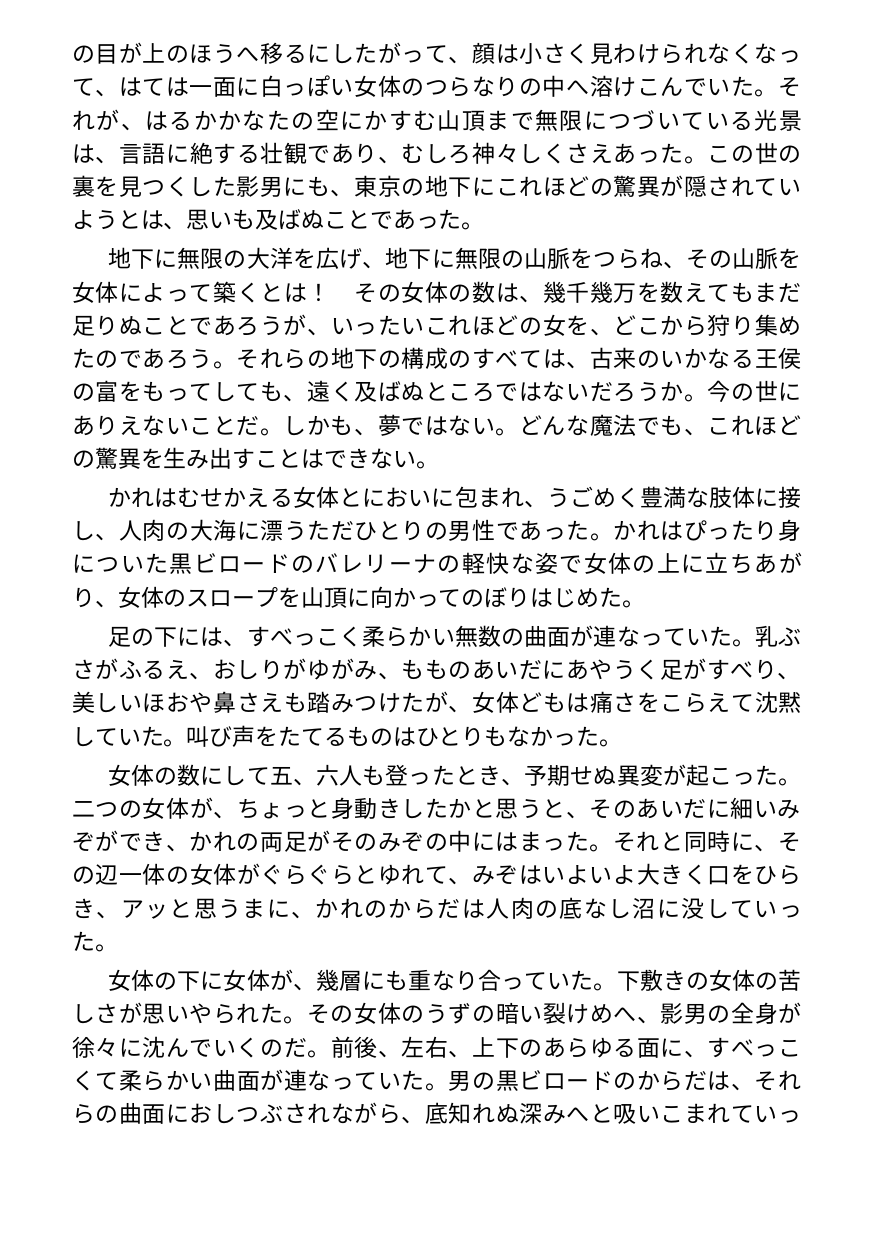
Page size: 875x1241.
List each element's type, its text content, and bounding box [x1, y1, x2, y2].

text かれはむせかえる女体とにおいに包まれ、うごめく豊満な肢体に接し、人肉の大海に漂うただひとりの男性であった。かれはぴったり身についた黒ビロードのバレリーナの軽快な姿で女体の上に立ちあがり、女体のスロープを山頂に向かってのぼりはじめた。 [72, 480, 802, 613]
text 足の下には、すべっこく柔らかい無数の曲面が連なっていた。乳ぶさがふるえ、おしりがゆがみ、もものあいだにあやうく足がすべり、美しいほおや鼻さえも踏みつけたが、女体どもは痛さをこらえて沈黙していた。叫び声をたてるものはひとりもなかった。 [72, 619, 802, 752]
text 女体の数にして五、六人も登ったとき、予期せぬ異変が起こった。二つの女体が、ちょっと身動きしたかと思うと、そのあいだに細いみぞができ、かれの両足がそのみぞの中にはまった。それと同時に、その辺一体の女体がぐらぐらとゆれて、みぞはいよいよ大きく口をひらき、アッと思うまに、かれのからだは人肉の底なし沼に没していった。 [72, 758, 802, 957]
text 女体の下に女体が、幾層にも重なり合っていた。下敷きの女体の苦しさが思いやられた。その女体のうずの暗い裂けめへ、影男の全身が徐々に沈んでいくのだ。前後、左右、上下のあらゆる面に、すべっこくて柔らかい曲面が連なっていた。男の黒ビロードのからだは、それらの曲面におしつぶされながら、底知れぬ深みへと吸いこまれていっ [72, 963, 802, 1129]
text の目が上のほうへ移るにしたがって、顔は小さく見わけられなくなって、はては一面に白っぽい女体のつらなりの中へ溶けこんでいた。それが、はるかかなたの空にかすむ山頂まで無限につづいている光景は、言語に絶する壮観であり、むしろ神々しくさえあった。この世の裏を見つくした影男にも、東京の地下にこれほどの驚異が隠されていようとは、思いも及ばぬことであった。 [72, 36, 802, 235]
text 地下に無限の大洋を広げ、地下に無限の山脈をつらね、その山脈を女体によって築くとは！ その女体の数は、幾千幾万を数えてもまだ足りぬことであろうが、いったいこれほどの女を、どこから狩り集めたのであろう。それらの地下の構成のすべては、古来のいかなる王侯の富をもってしても、遠く及ばぬところではないだろうか。今の世にありえないことだ。しかも、夢ではない。どんな魔法でも、これほどの驚異を生み出すことはできない。 [72, 241, 802, 474]
